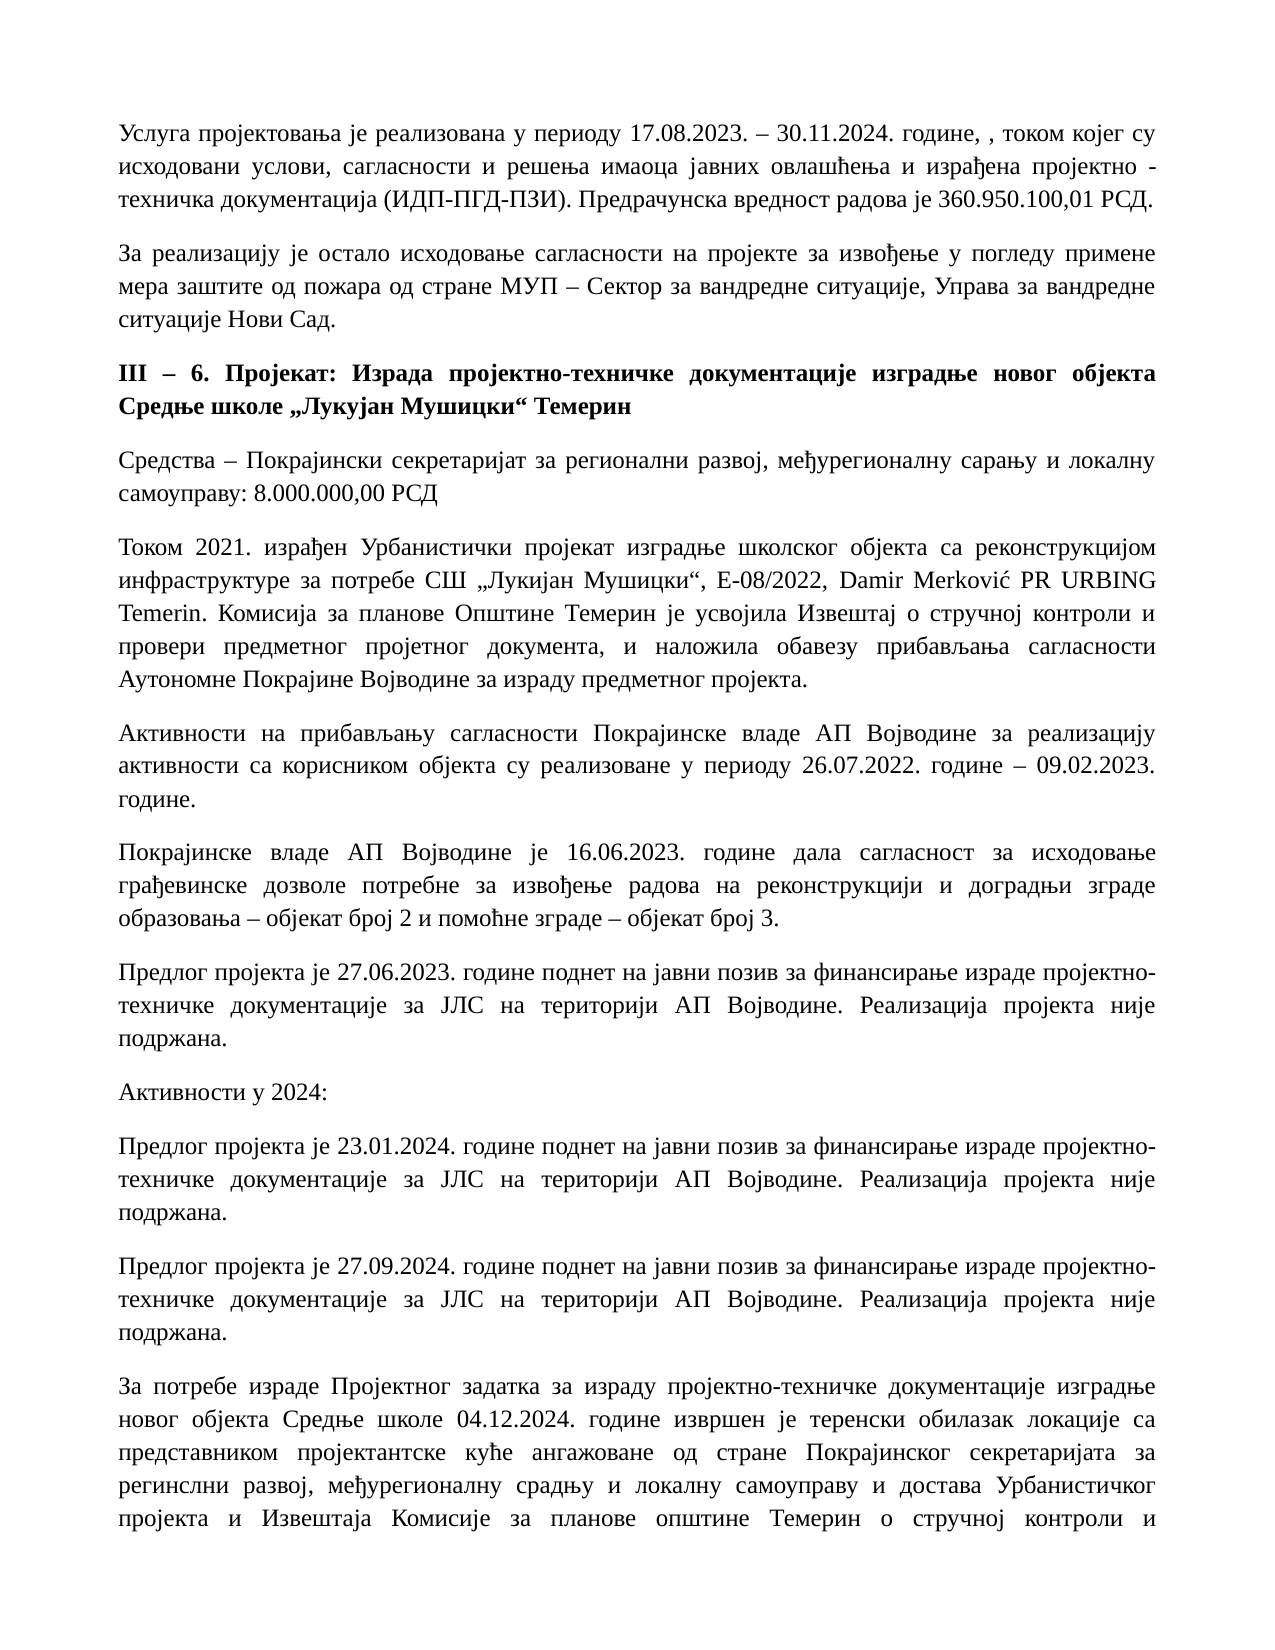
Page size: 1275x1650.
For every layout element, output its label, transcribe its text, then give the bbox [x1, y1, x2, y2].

text За потребе израде Пројектног задатка за израду пројектно-техничке документације изградње новог објекта Средње школе 04.12.2024. године извршен је теренски обилазак локације са представником пројектантске куће ангажоване од стране Покрајинског секретаријата за регинслни развој, међурегионалну срадњу и локалну самоуправу и достава Урбанистичког пројекта и Извештаја Комисије за планове општине Темерин о стручној контроли и [118, 1371, 1157, 1532]
text Предлог пројекта је 27.06.2023. године поднет на јавни позив за финансирање израде пројектно-техничке документације за ЈЛС на територији АП Војводине. Реализација пројекта није подржана. [118, 957, 1157, 1052]
text За реализацију је остало исходовање сагласности на пројекте за извођење у погледу примене мера заштите од пожара од стране МУП – Сектор за вандредне ситуације, Управа за вандредне ситуације Нови Сад. [118, 238, 1157, 333]
text Активности на прибављању сагласности Покрајинске владе АП Војводине за реализацију активности са корисником објекта су реализоване у периоду 26.07.2022. године – 09.02.2023. године. [118, 718, 1157, 812]
text Покрајинске владе АП Војводине је 16.06.2023. године дала сагласност за исходовање грађевинске дозволе потребне за извођење радова на реконструкцији и доградњи зграде образовања – објекат број 2 и помоћне зграде – објекат број 3. [118, 837, 1157, 932]
text III – 6. Пројекат: Израда пројектно-техничке документације изградње новог објекта Средње школе „Лукујан Мушицки“ Темерин [118, 358, 1157, 420]
text Предлог пројекта је 23.01.2024. године поднет на јавни позив за финансирање израде пројектно-техничке документације за ЈЛС на територији АП Војводине. Реализација пројекта није подржана. [118, 1131, 1157, 1226]
text Током 2021. израђен Урбанистички пројекат изградње школског објекта са реконструкцијом инфраструктуре за потребе СШ „Лукијан Мушицки“, Е-08/2022, Damir Merković PR URBING Temerin. Комисија за планове Општине Темерин је усвојила Извештај о стручној контроли и провери предметног пројетног документа, и наложила обавезу прибављања сагласности Аутономне Покрајине Војводине за израду предметног пројекта. [118, 532, 1157, 692]
text Средства – Покрајински секретаријат за регионални развој, међурегионалну сарању и локалну самоуправу: 8.000.000,00 РСД [118, 445, 1157, 507]
text Активности у 2024: [118, 1077, 1157, 1106]
text Предлог пројекта је 27.09.2024. године поднет на јавни позив за финансирање израде пројектно-техничке документације за ЈЛС на територији АП Војводине. Реализација пројекта није подржана. [118, 1251, 1157, 1346]
text Услуга пројектовања је реализована у периоду 17.08.2023. – 30.11.2024. године, , током којег су исходовани услови, сагласности и решења имаоца јaвних овлашћења и израђена пројектно - техничка документација (ИДП-ПГД-ПЗИ). Предрачунска вредност радова је 360.950.100,01 РСД. [118, 118, 1157, 213]
